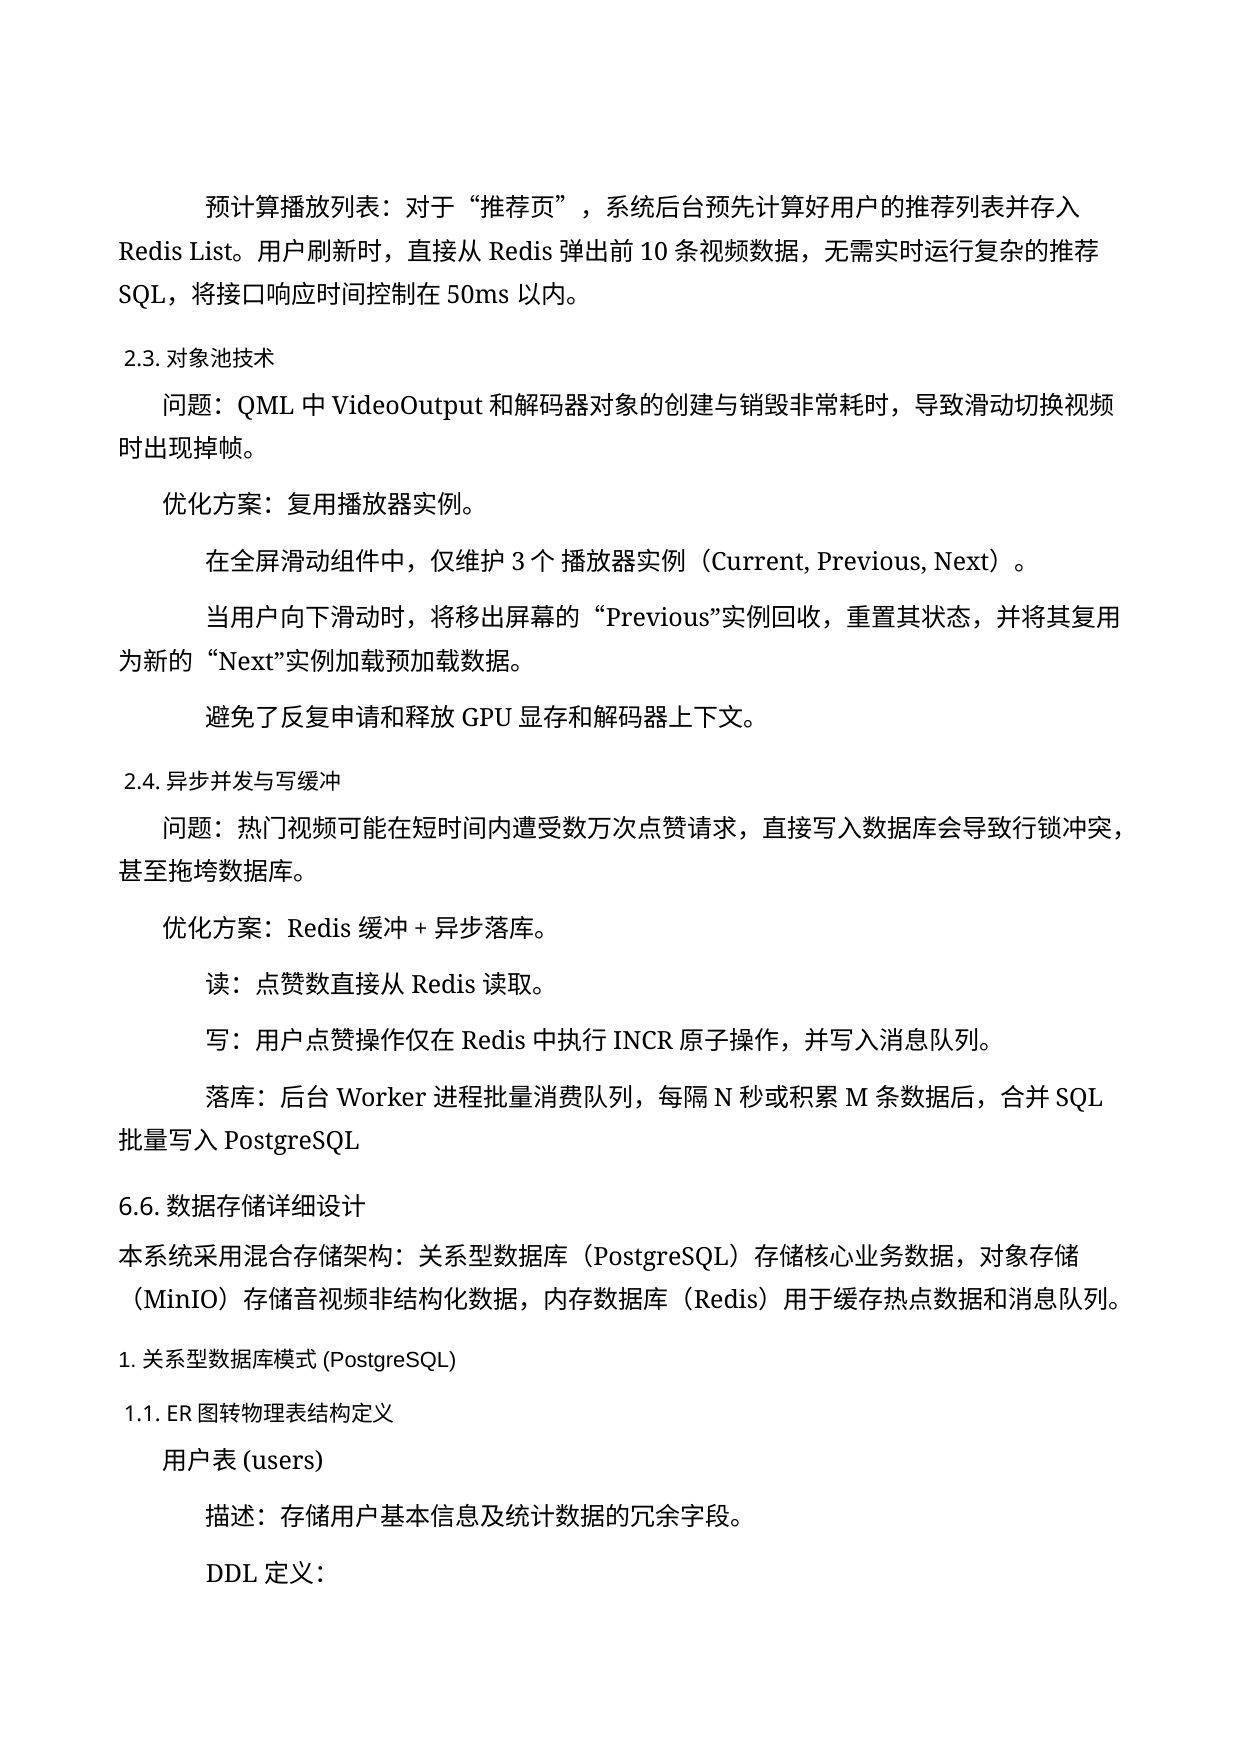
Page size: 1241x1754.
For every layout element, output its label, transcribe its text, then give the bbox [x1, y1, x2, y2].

text 优化方案：Redis 缓冲 + 异步落库。 [118, 908, 1122, 944]
text 落库：后台 Worker 进程批量消费队列，每隔 N 秒或积累 M 条数据后，合并 SQL 批量写入 PostgreSQL [118, 1077, 1122, 1157]
text 读：点赞数直接从 Redis 读取。 [118, 964, 1122, 1001]
text 用户表 (users) [118, 1440, 1122, 1477]
subtitle 对象池技术 [118, 341, 1122, 372]
subtitle 异步并发与写缓冲 [118, 764, 1122, 795]
text 描述：存储用户基本信息及统计数据的冗余字段。 [118, 1497, 1122, 1533]
text 问题：热门视频可能在短时间内遭受数万次点赞请求，直接写入数据库会导致行锁冲突，甚至拖垮数据库。 [118, 808, 1122, 888]
text 在全屏滑动组件中，仅维护 3个 播放器实例（Current, Previous, Next）。 [118, 541, 1122, 578]
text 优化方案：复用播放器实例。 [118, 485, 1122, 521]
text 预计算播放列表：对于“推荐页”，系统后台预先计算好用户的推荐列表并存入 Redis List。用户刷新时，直接从 Redis 弹出前 10 条视频数据，无需实时运行复杂的推荐 SQL，将接口响应时间控制在 50ms 以内。 [118, 188, 1122, 311]
subtitle ER 图转物理表结构定义 [118, 1396, 1122, 1428]
text 问题：QML 中 VideoOutput 和解码器对象的创建与销毁非常耗时，导致滑动切换视频时出现掉帧。 [118, 385, 1122, 465]
text DDL 定义： [118, 1553, 1122, 1589]
text 本系统采用混合存储架构：关系型数据库（PostgreSQL）存储核心业务数据，对象存储（MinIO）存储音视频非结构化数据，内存数据库（Redis）用于缓存热点数据和消息队列。 [118, 1237, 1122, 1316]
text 当用户向下滑动时，将移出屏幕的“Previous”实例回收，重置其状态，并将其复用为新的“Next”实例加载预加载数据。 [118, 598, 1122, 677]
subtitle 关系型数据库模式 (PostgreSQL) [118, 1342, 1122, 1373]
subtitle 数据存储详细设计 [118, 1187, 1122, 1223]
text 避免了反复申请和释放 GPU 显存和解码器上下文。 [118, 697, 1122, 734]
text 写：用户点赞操作仅在 Redis 中执行 INCR 原子操作，并写入消息队列。 [118, 1021, 1122, 1057]
